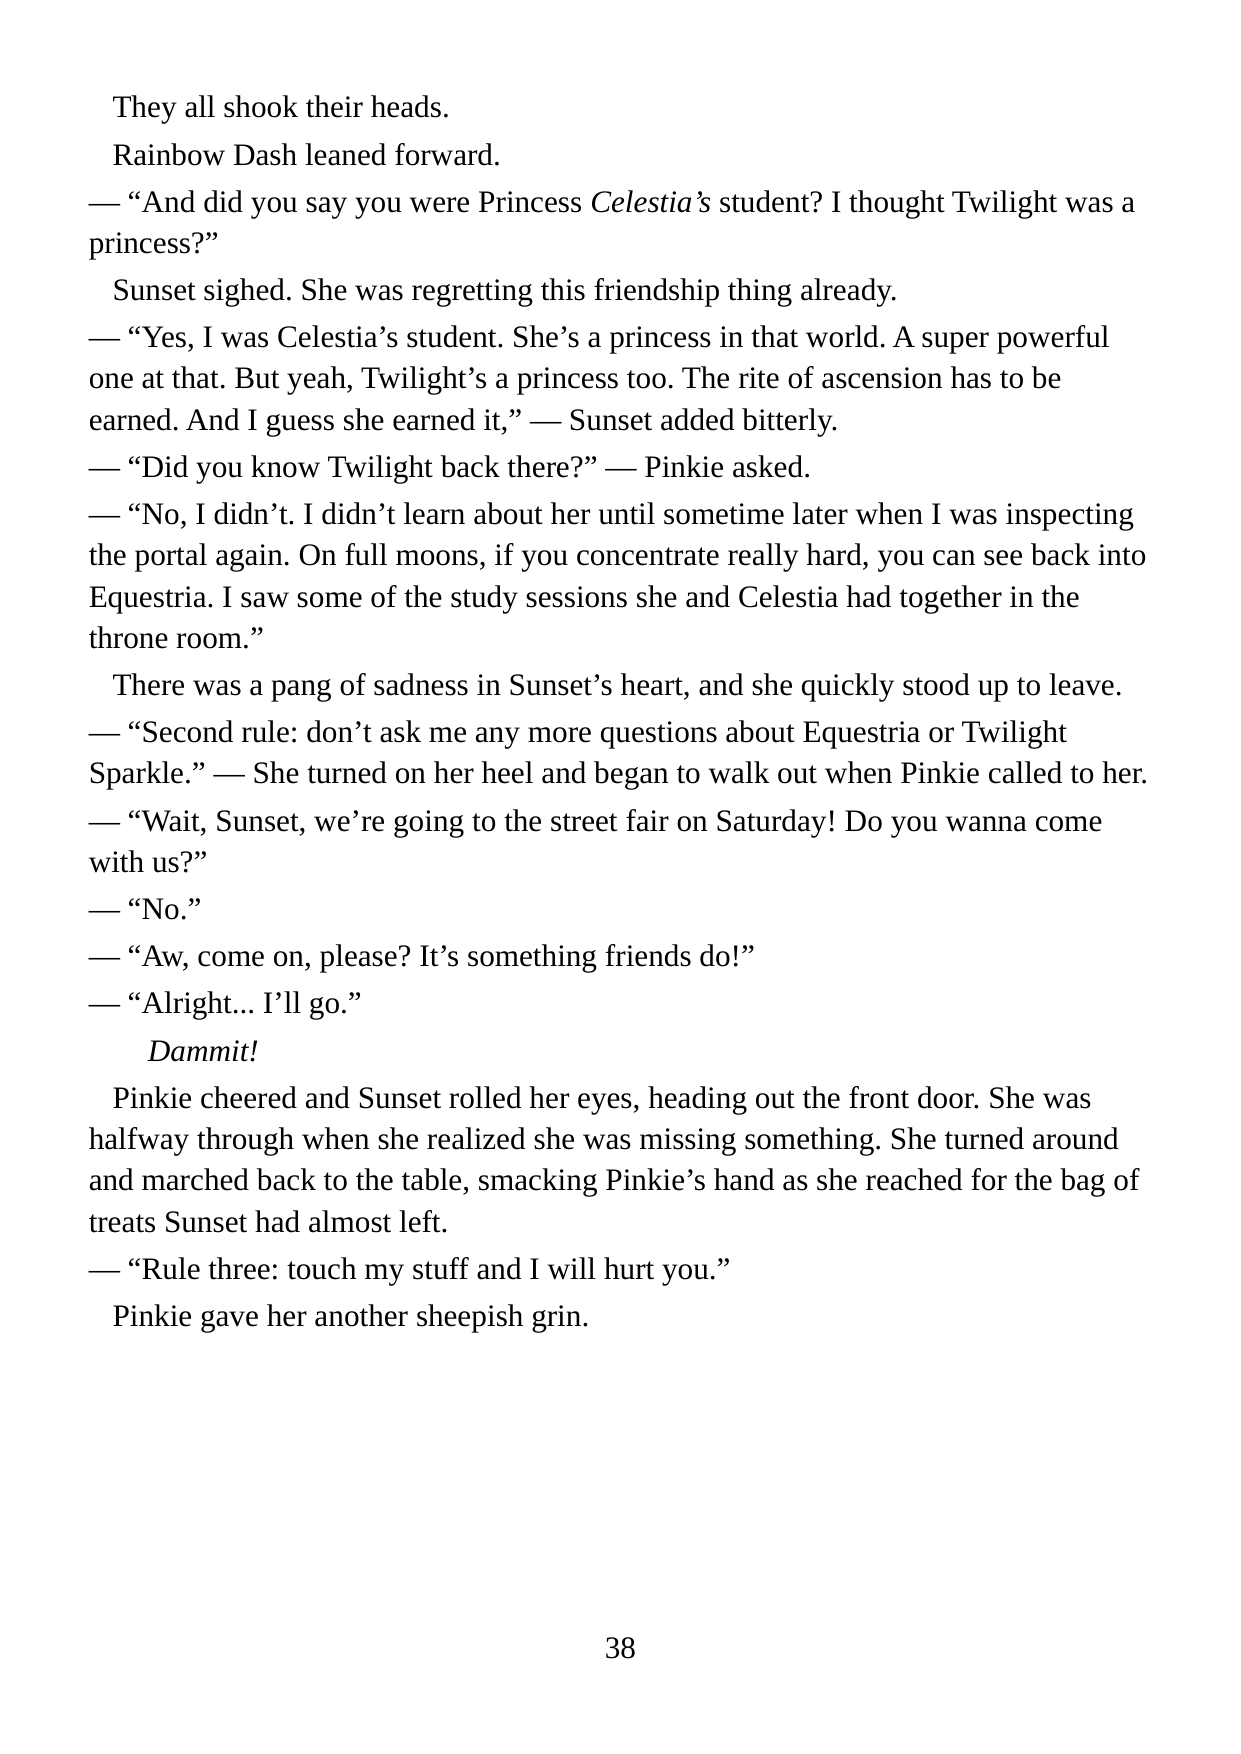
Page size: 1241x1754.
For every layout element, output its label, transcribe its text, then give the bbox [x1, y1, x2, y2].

text — “Aw, come on, please? It’s something friends do!” [88, 938, 1152, 973]
text — “Second rule: don’t ask me any more questions about Equestria or Twilight Sparkle.” — She turned on her heel and began to walk out when Pinkie called to her. [88, 713, 1152, 791]
text Sunset sighed. She was regretting this friendship thing already. [88, 271, 1152, 307]
text — “Yes, I was Celestia’s student. She’s a princess in that world. A super powerful one at that. But yeah, Twilight’s a princess too. The rite of ascension has to be earned. And I guess she earned it,” — Sunset added bitterly. [88, 318, 1152, 437]
text — “Alright... I’ll go.” [88, 985, 1152, 1021]
text — “No.” [88, 890, 1152, 926]
text — “And did you say you were Princess Celestia’s student? I thought Twilight was a princess?” [88, 183, 1152, 260]
text There was a pang of sadness in Sunset’s heart, and she quickly stood up to leave. [88, 666, 1152, 702]
text — “Rule three: touch my stuff and I will hurt you.” [88, 1250, 1152, 1286]
text Dammit! [88, 1032, 1152, 1068]
text — “Wait, Sunset, we’re going to the street fair on Saturday! Do you wanna come with us?” [88, 802, 1152, 879]
text — “No, I didn’t. I didn’t learn about her until sometime later when I was inspecting the portal again. On full moons, if you concentrate really hard, you can see back into Equestria. I saw some of the study sessions she and Celestia had together in the throne room.” [88, 495, 1152, 655]
text They all shook their heads. [88, 88, 1152, 124]
text Pinkie gave her another sheepish grin. [88, 1297, 1152, 1333]
text Rainbow Dash leaned forward. [88, 136, 1152, 172]
text — “Did you know Twilight back there?” — Pinkie asked. [88, 448, 1152, 484]
text Pinkie cheered and Sunset rolled her eyes, heading out the front door. She was halfway through when she realized she was missing something. She turned around and marched back to the table, smacking Pinkie’s hand as she reached for the bag of treats Sunset had almost left. [88, 1079, 1152, 1239]
